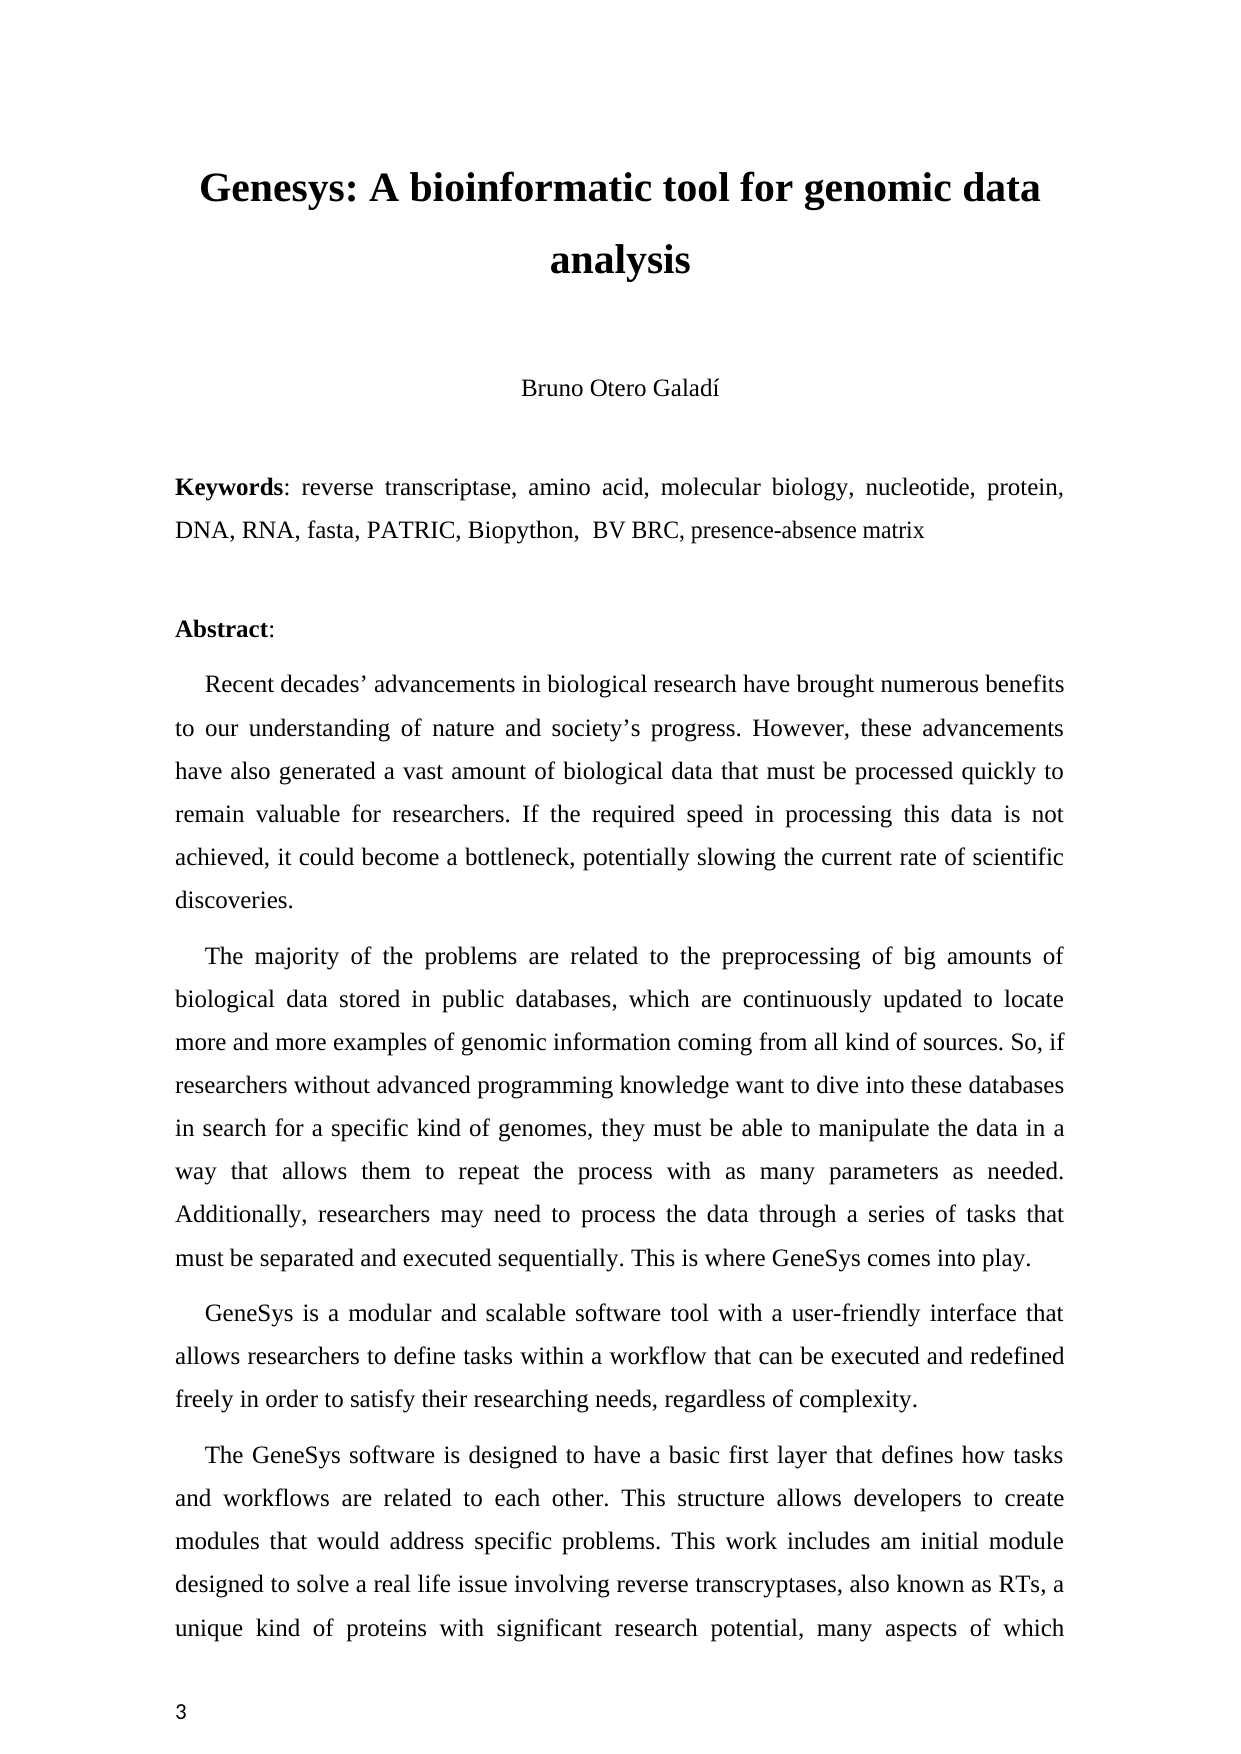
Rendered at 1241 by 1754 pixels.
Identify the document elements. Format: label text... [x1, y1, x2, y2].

text Abstract: [175, 614, 1065, 643]
text Genesys: A bioinformatic tool for genomic data analysis [175, 162, 1065, 282]
text Keywords: reverse transcriptase, amino acid, molecular biology, nucleotide, protein, DNA, RNA, fasta, PATRIC, Biopython, BV BRC, presence-absence matrix [175, 472, 1065, 544]
text Bruno Otero Galadí [175, 373, 1065, 402]
text The majority of the problems are related to the preprocessing of big amounts of biological data stored in public databases, which are continuously updated to locate more and more examples of genomic information coming from all kind of sources. So, if researchers without advanced programming knowledge want to dive into these databases in search for a specific kind of genomes, they must be able to manipulate the data in a way that allows them to repeat the process with as many parameters as needed. Additionally, researchers may need to process the data through a series of tasks that must be separated and executed sequentially. This is where GeneSys comes into play. [175, 941, 1065, 1271]
text GeneSys is a modular and scalable software tool with a user-friendly interface that allows researchers to define tasks within a workflow that can be executed and redefined freely in order to satisfy their researching needs, regardless of complexity. [175, 1298, 1065, 1413]
text Recent decades’ advancements in biological research have brought numerous benefits to our understanding of nature and society’s progress. However, these advancements have also generated a vast amount of biological data that must be processed quickly to remain valuable for researchers. If the required speed in processing this data is not achieved, it could become a bottleneck, potentially slowing the current rate of scientific discoveries. [175, 669, 1065, 914]
text The GeneSys software is designed to have a basic first layer that defines how tasks and workflows are related to each other. This structure allows developers to create modules that would address specific problems. This work includes am initial module designed to solve a real life issue involving reverse transcryptases, also known as RTs, a unique kind of proteins with significant research potential, many aspects of which [175, 1440, 1065, 1641]
